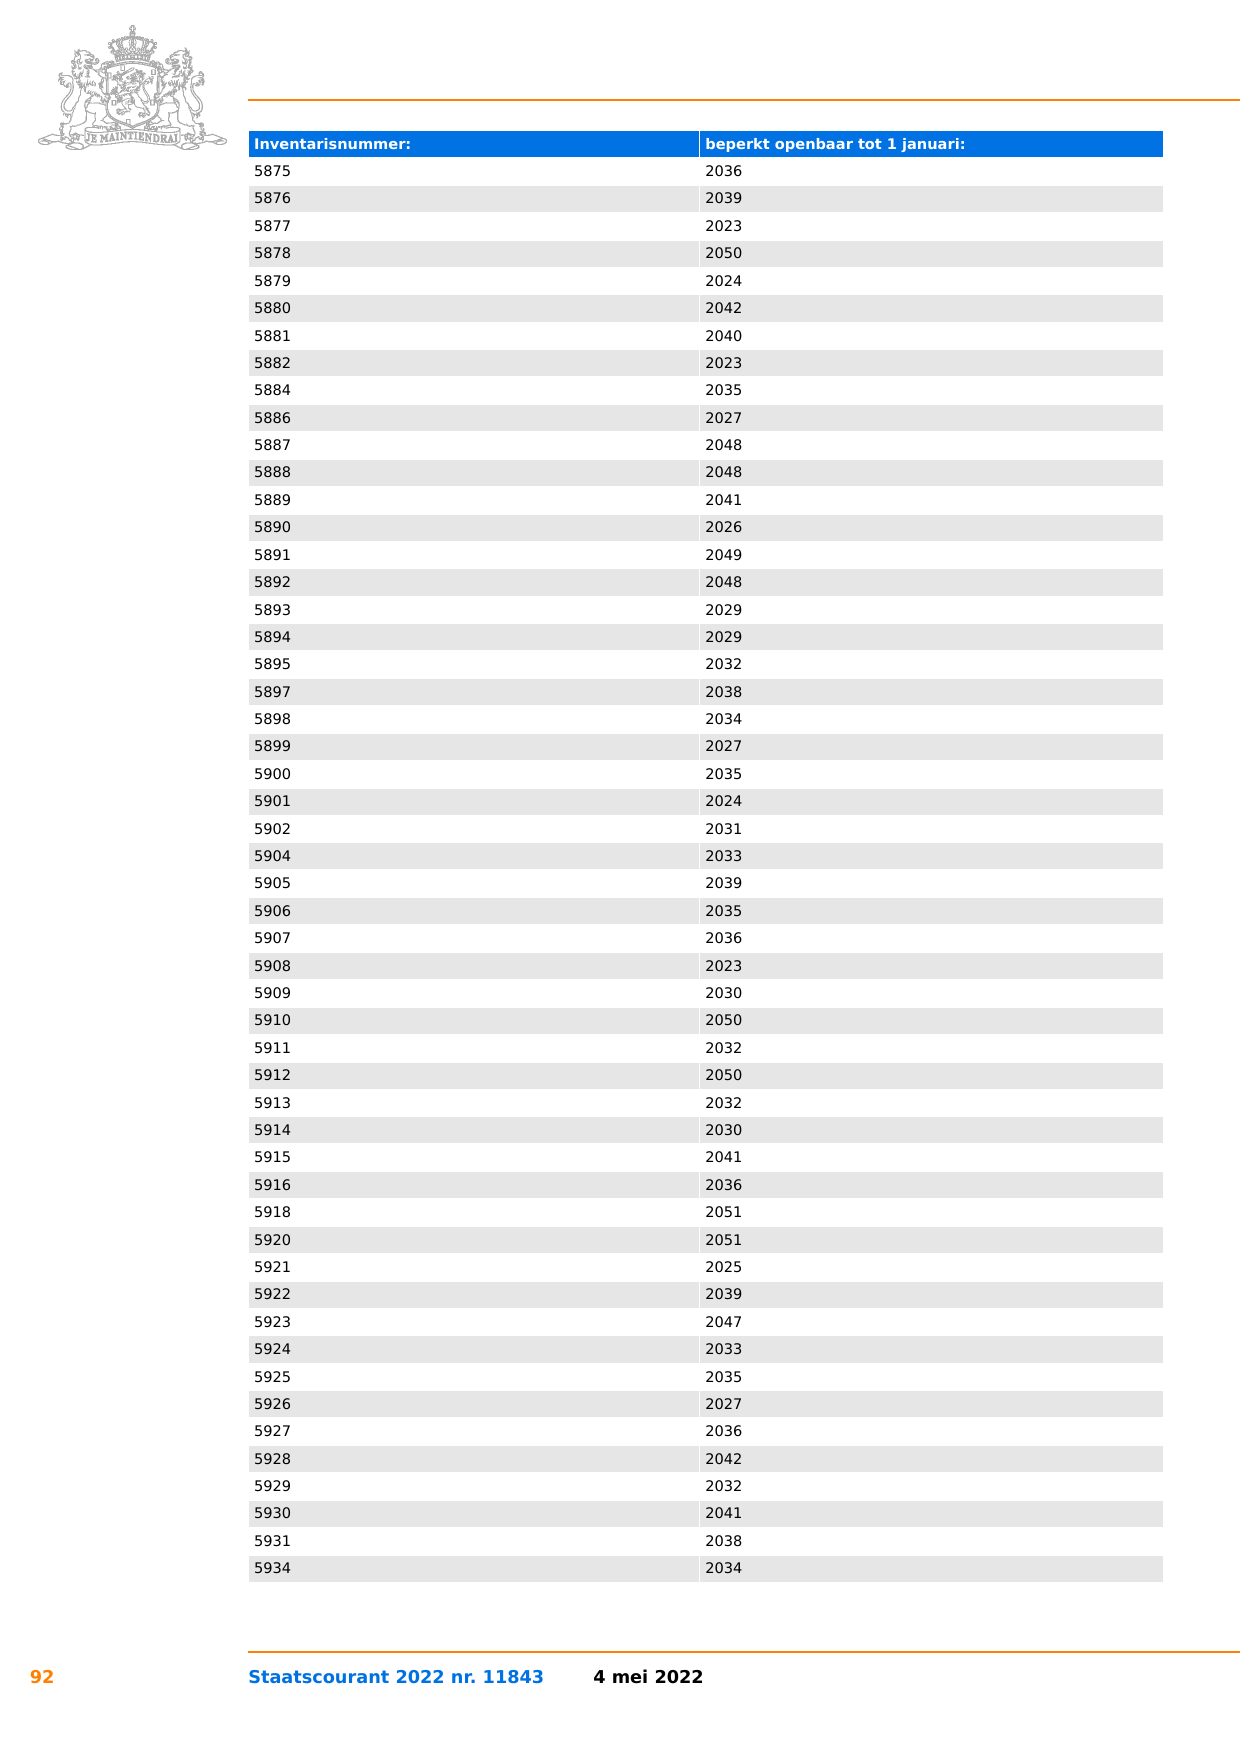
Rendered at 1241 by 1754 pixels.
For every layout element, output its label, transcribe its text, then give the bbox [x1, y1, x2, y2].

table_cell 5878 [249, 241, 699, 267]
table_cell 5888 [249, 460, 699, 486]
table_cell 2035 [700, 761, 1163, 787]
table_cell 2047 [700, 1309, 1163, 1335]
table_cell 2035 [700, 1364, 1163, 1390]
table_cell 2039 [700, 186, 1163, 212]
table_cell 5904 [249, 843, 699, 869]
table_cell 2036 [700, 158, 1163, 185]
table_cell 5890 [249, 515, 699, 541]
table_cell 2027 [700, 734, 1163, 760]
table_cell 5925 [249, 1364, 699, 1390]
table_cell 5910 [249, 1008, 699, 1034]
table_cell 2032 [700, 1035, 1163, 1061]
table_header Inventarisnummer: [249, 131, 699, 157]
table_cell 2032 [700, 1473, 1163, 1500]
table_cell 2040 [700, 323, 1163, 349]
table_cell 2042 [700, 295, 1163, 322]
table_cell 5881 [249, 323, 699, 349]
table_cell 5931 [249, 1528, 699, 1554]
table_cell 5914 [249, 1117, 699, 1143]
table_cell 5934 [249, 1556, 699, 1582]
table_cell 2023 [700, 350, 1163, 376]
table_cell 2027 [700, 1391, 1163, 1417]
table_cell 2036 [700, 1172, 1163, 1198]
table_cell 5879 [249, 268, 699, 294]
table_cell 5891 [249, 542, 699, 568]
table_cell 2026 [700, 515, 1163, 541]
table_cell 5894 [249, 624, 699, 650]
table_cell 5930 [249, 1501, 699, 1527]
table_header beperkt openbaar tot 1 januari: [700, 131, 1163, 157]
table_cell 2042 [700, 1446, 1163, 1472]
table_cell 2049 [700, 542, 1163, 568]
table_cell 5927 [249, 1419, 699, 1445]
table_cell 2038 [700, 1528, 1163, 1554]
table_cell 5909 [249, 980, 699, 1007]
table_cell 2036 [700, 925, 1163, 952]
table_cell 5898 [249, 706, 699, 733]
table_cell 5929 [249, 1473, 699, 1500]
table_cell 2033 [700, 843, 1163, 869]
table_cell 2023 [700, 213, 1163, 239]
table_cell 2050 [700, 1008, 1163, 1034]
table_cell 2035 [700, 378, 1163, 404]
table_cell 2051 [700, 1199, 1163, 1226]
table_cell 2029 [700, 597, 1163, 623]
table_cell 5918 [249, 1199, 699, 1226]
table_cell 5899 [249, 734, 699, 760]
table_cell 5900 [249, 761, 699, 787]
table_cell 5921 [249, 1254, 699, 1281]
table_cell 2035 [700, 898, 1163, 924]
table_cell 5877 [249, 213, 699, 239]
table_cell 5913 [249, 1090, 699, 1116]
table_cell 2036 [700, 1419, 1163, 1445]
table_cell 2039 [700, 1282, 1163, 1308]
table_cell 5926 [249, 1391, 699, 1417]
table_cell 5920 [249, 1227, 699, 1253]
table_cell 2050 [700, 241, 1163, 267]
table_cell 2041 [700, 1501, 1163, 1527]
table_cell 2033 [700, 1336, 1163, 1363]
table_cell 5876 [249, 186, 699, 212]
table_cell 5895 [249, 651, 699, 678]
table_cell 2023 [700, 953, 1163, 979]
table_cell 5906 [249, 898, 699, 924]
table_cell 2025 [700, 1254, 1163, 1281]
table_cell 2050 [700, 1063, 1163, 1089]
table_cell 5875 [249, 158, 699, 185]
table_cell 2048 [700, 432, 1163, 459]
table_cell 2024 [700, 789, 1163, 815]
table_cell 5924 [249, 1336, 699, 1363]
table_cell 5911 [249, 1035, 699, 1061]
table_cell 5897 [249, 679, 699, 705]
table_cell 5916 [249, 1172, 699, 1198]
table_cell 2027 [700, 405, 1163, 431]
table_cell 2034 [700, 1556, 1163, 1582]
table_cell 2030 [700, 1117, 1163, 1143]
table_cell 2032 [700, 651, 1163, 678]
table_cell 5907 [249, 925, 699, 952]
table_cell 5886 [249, 405, 699, 431]
table_cell 5915 [249, 1145, 699, 1171]
table_cell 2024 [700, 268, 1163, 294]
table_cell 5893 [249, 597, 699, 623]
table_cell 5902 [249, 816, 699, 842]
table_cell 2048 [700, 569, 1163, 596]
table_cell 5887 [249, 432, 699, 459]
table_cell 5892 [249, 569, 699, 596]
table_cell 2039 [700, 871, 1163, 897]
table_cell 2041 [700, 487, 1163, 513]
table_cell 2038 [700, 679, 1163, 705]
table_cell 2041 [700, 1145, 1163, 1171]
table_cell 2029 [700, 624, 1163, 650]
table_cell 5882 [249, 350, 699, 376]
table_cell 5912 [249, 1063, 699, 1089]
table_cell 2048 [700, 460, 1163, 486]
table_cell 2031 [700, 816, 1163, 842]
table_cell 2034 [700, 706, 1163, 733]
table_cell 5880 [249, 295, 699, 322]
table_cell 5922 [249, 1282, 699, 1308]
table_cell 5884 [249, 378, 699, 404]
table_cell 5901 [249, 789, 699, 815]
table_cell 5923 [249, 1309, 699, 1335]
table_cell 5928 [249, 1446, 699, 1472]
table_cell 2030 [700, 980, 1163, 1007]
table_cell 5908 [249, 953, 699, 979]
table_cell 5889 [249, 487, 699, 513]
picture [38, 25, 227, 150]
table_cell 2051 [700, 1227, 1163, 1253]
table_cell 2032 [700, 1090, 1163, 1116]
table_cell 5905 [249, 871, 699, 897]
